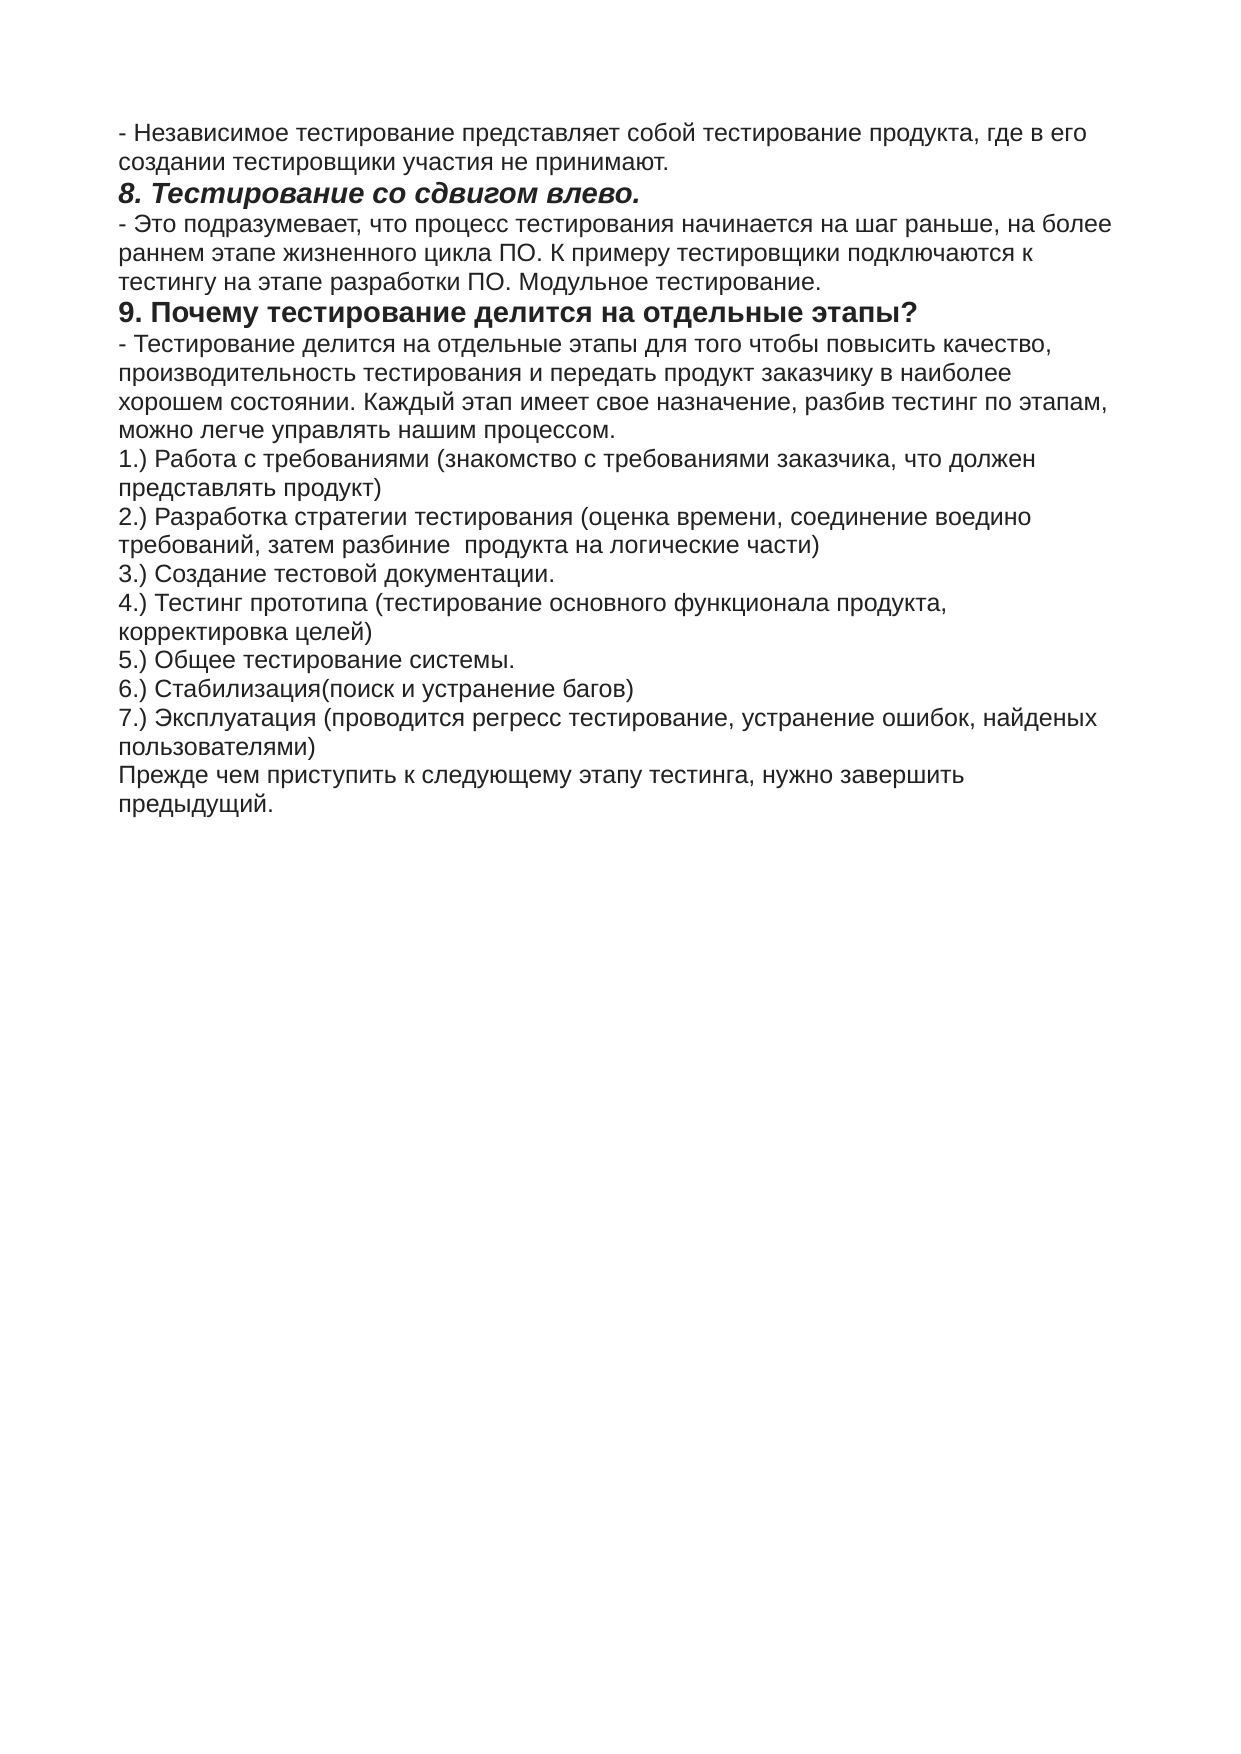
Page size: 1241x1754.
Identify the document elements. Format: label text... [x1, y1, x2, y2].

text 1.) Работа с требованиями (знакомство с требованиями заказчика, что должен представлять продукт) [118, 444, 1122, 501]
text 2.) Разработка стратегии тестирования (оценка времени, соединение воедино требований, затем разбиние продукта на логические части) [118, 501, 1122, 559]
text - Тестирование делится на отдельные этапы для того чтобы повысить качество, производительность тестирования и передать продукт заказчику в наиболее хорошем состоянии. Каждый этап имеет свое назначение, разбив тестинг по этапам, можно легче управлять нашим процессом. [118, 329, 1122, 444]
text - Независимое тестирование представляет собой тестирование продукта, где в его создании тестировщики участия не принимают. [118, 118, 1122, 176]
text 8. Тестирование со сдвигом влево. [118, 176, 1122, 209]
text 4.) Тестинг прототипа (тестирование основного функционала продукта, корректировка целей) [118, 588, 1122, 645]
text 6.) Стабилизация(поиск и устранение багов) [118, 674, 1122, 703]
text 9. Почему тестирование делится на отдельные этапы? [118, 295, 1122, 329]
text 5.) Общее тестирование системы. [118, 645, 1122, 674]
text 3.) Создание тестовой документации. [118, 559, 1122, 588]
text - Это подразумевает, что процесс тестирования начинается на шаг раньше, на более раннем этапе жизненного цикла ПО. К примеру тестировщики подключаются к тестингу на этапе разработки ПО. Модульное тестирование. [118, 209, 1122, 295]
text 7.) Эксплуатация (проводится регресс тестирование, устранение ошибок, найденых пользователями) [118, 703, 1122, 760]
text Прежде чем приступить к следующему этапу тестинга, нужно завершить предыдущий. [118, 760, 1122, 818]
